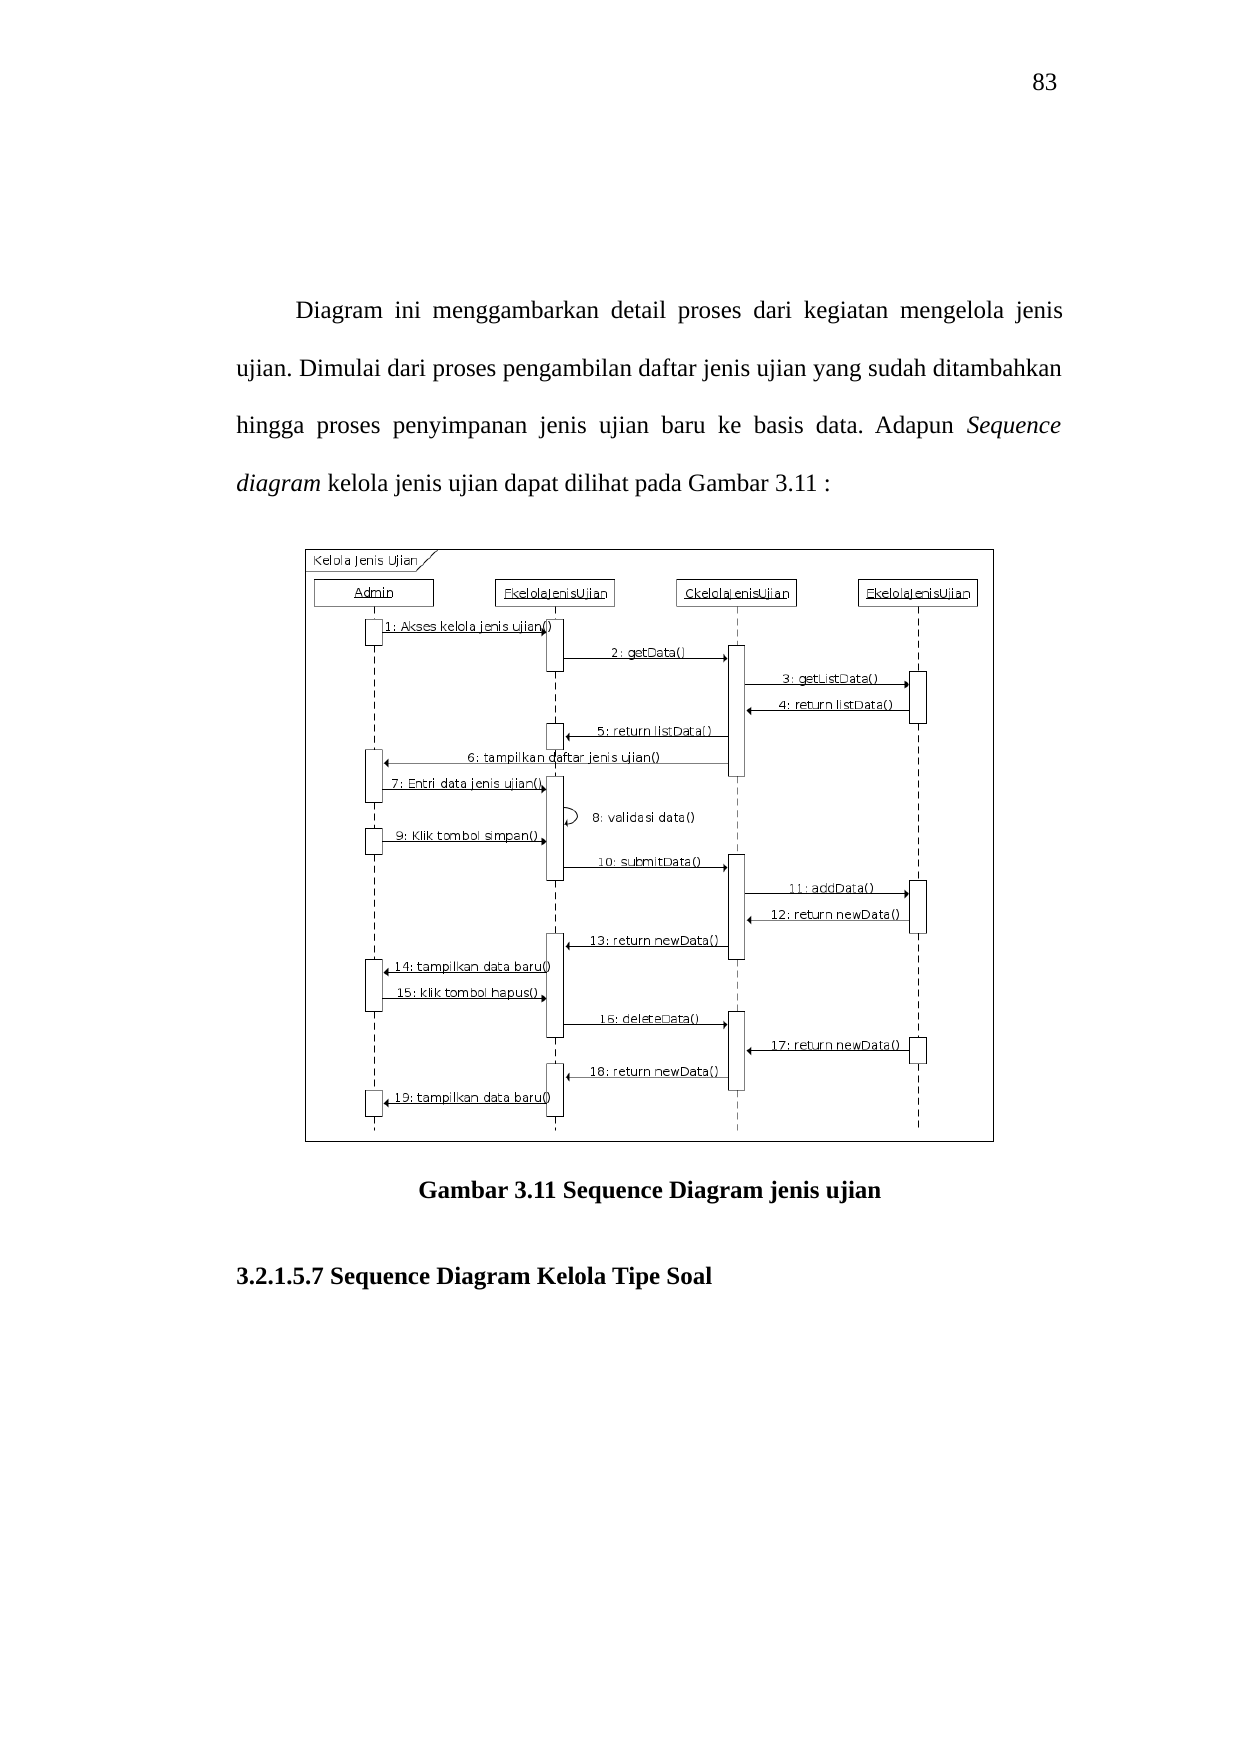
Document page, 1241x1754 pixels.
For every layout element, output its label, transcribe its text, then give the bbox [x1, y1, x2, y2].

subtitle 3.2.1.5.7 Sequence Diagram Kelola Tipe Soal [236, 1261, 1063, 1290]
picture [301, 531, 998, 1147]
text Gambar 3.11 Sequence Diagram jenis ujian [236, 1147, 1063, 1203]
text Diagram ini menggambarkan detail proses dari kegiatan mengelola jenis ujian. Dimulai dari proses pengambilan daftar jenis ujian yang sudah ditambahkan hingga proses penyimpanan jenis ujian baru ke basis data. Adapun Sequence diagram kelola jenis ujian dapat dilihat pada Gambar 3.11 : [236, 295, 1063, 497]
